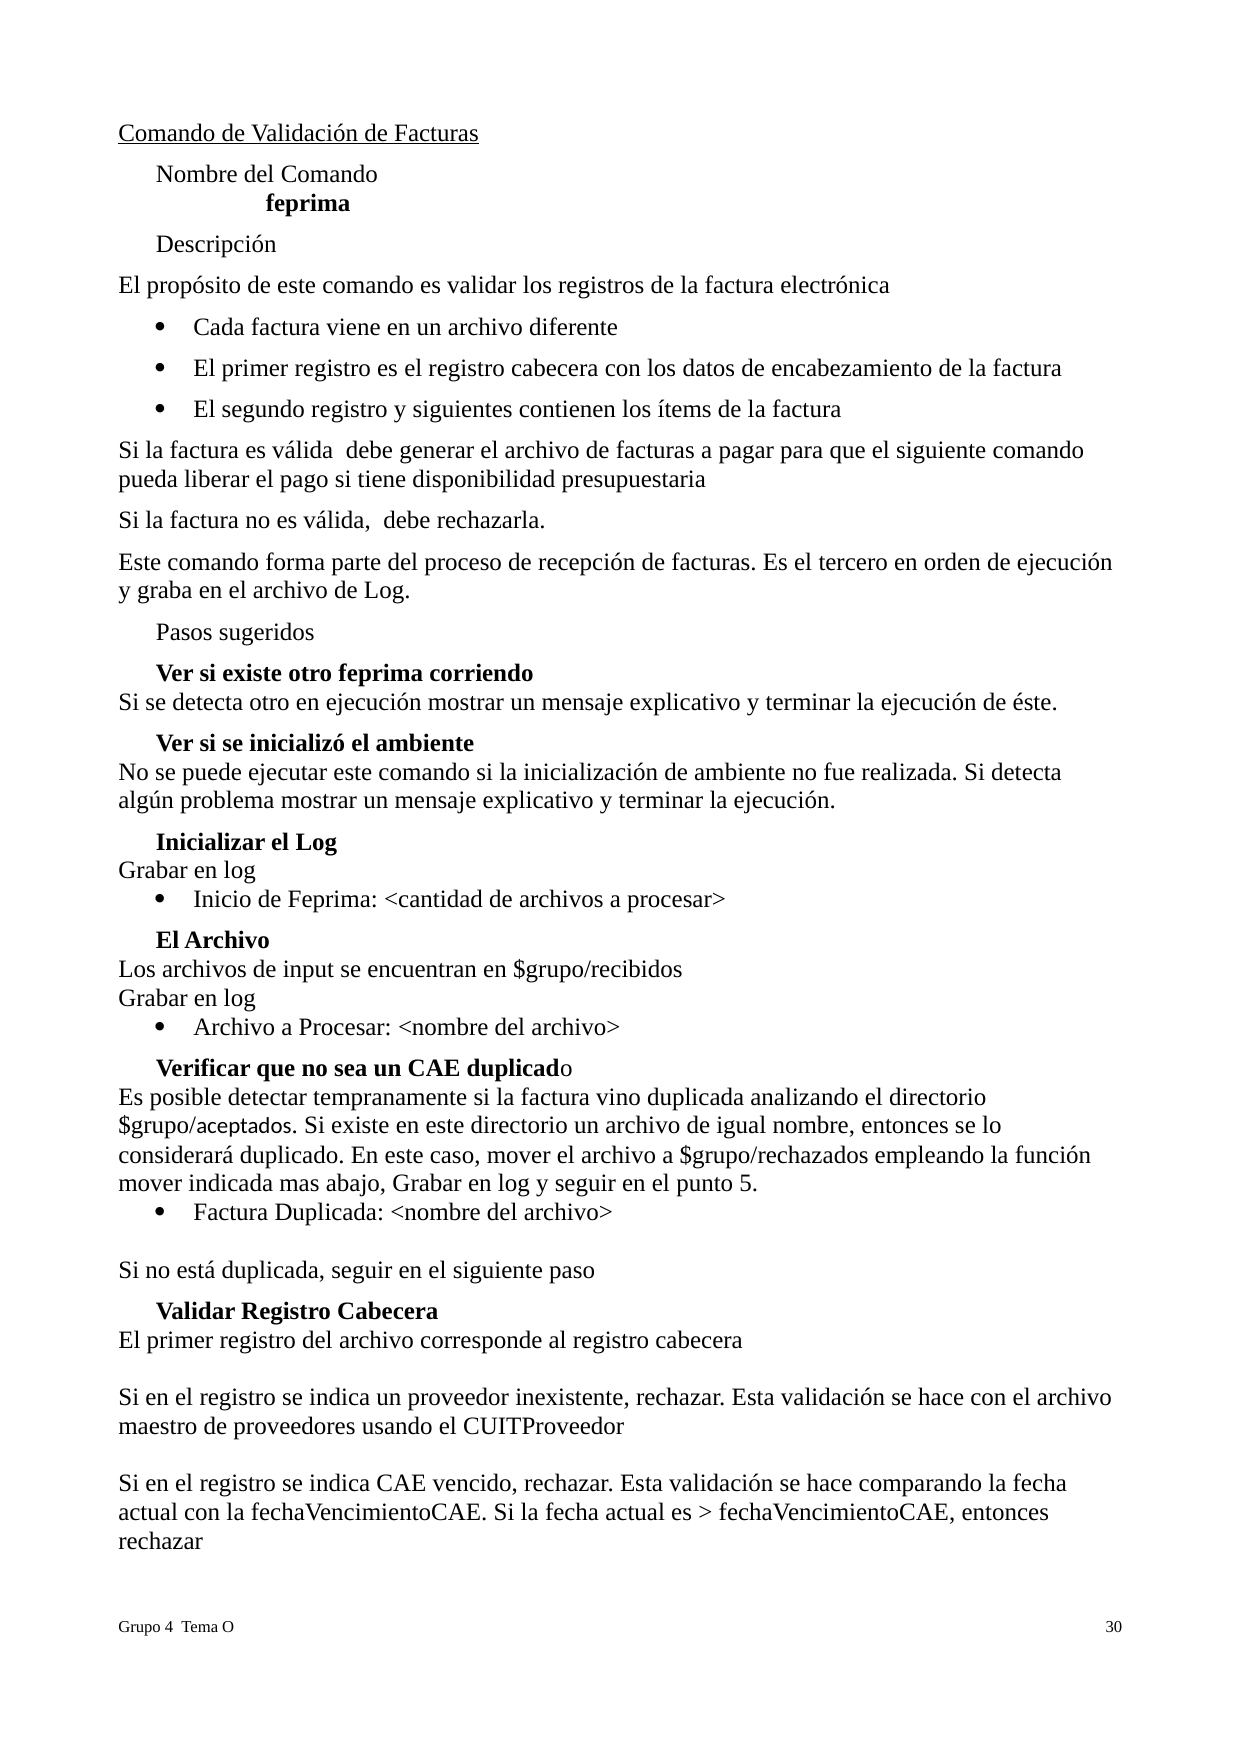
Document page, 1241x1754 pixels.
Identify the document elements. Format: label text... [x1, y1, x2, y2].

text Grabar en log [118, 856, 1122, 884]
text Verificar que no sea un CAE duplicado [156, 1053, 1122, 1082]
text Pasos sugeridos [156, 617, 1122, 646]
text Si no está duplicada, seguir en el siguiente paso [118, 1255, 1122, 1283]
text No se puede ejecutar este comando si la inicialización de ambiente no fue realizada. Si detecta algún problema mostrar un mensaje explicativo y terminar la ejecución. [118, 757, 1122, 814]
text El primer registro del archivo corresponde al registro cabecera [118, 1325, 1122, 1353]
text Si en el registro se indica CAE vencido, rechazar. Esta validación se hace comparando la fecha actual con la fechaVencimientoCAE. Si la fecha actual es > fechaVencimientoCAE, entonces rechazar [118, 1468, 1122, 1555]
text Inicializar el Log [156, 827, 1122, 856]
list Factura Duplicada: <nombre del archivo> [155, 1197, 1122, 1226]
text Si la factura no es válida, debe rechazarla. [118, 506, 1122, 534]
text Si en el registro se indica un proveedor inexistente, rechazar. Esta validación se hace con el archivo maestro de proveedores usando el CUITProveedor [118, 1382, 1122, 1440]
list El primer registro es el registro cabecera con los datos de encabezamiento de la factura [156, 353, 1122, 382]
text Grabar en log [118, 983, 1122, 1012]
text Descripción [156, 229, 1122, 258]
text El propósito de este comando es validar los registros de la factura electrónica [118, 271, 1122, 299]
text Ver si se inicializó el ambiente [156, 728, 1122, 757]
text Si se detecta otro en ejecución mostrar un mensaje explicativo y terminar la ejecución de éste. [118, 687, 1122, 716]
text Nombre del Comando [156, 159, 1122, 188]
text Los archivos de input se encuentran en $grupo/recibidos [118, 954, 1122, 983]
list Cada factura viene en un archivo diferente [156, 312, 1122, 341]
text Si la factura es válida debe generar el archivo de facturas a pagar para que el siguiente comando pueda liberar el pago si tiene disponibilidad presupuestaria [118, 436, 1122, 493]
text Comando de Validación de Facturas [118, 118, 1122, 147]
text Es posible detectar tempranamente si la factura vino duplicada analizando el directorio $grupo/aceptados. Si existe en este directorio un archivo de igual nombre, entonces se lo considerará duplicado. En este caso, mover el archivo a $grupo/rechazados empleando la función mover indicada mas abajo, Grabar en log y seguir en el punto 5. [118, 1082, 1122, 1197]
text Validar Registro Cabecera [156, 1296, 1122, 1325]
list Archivo a Procesar: <nombre del archivo> [155, 1012, 1122, 1041]
text Ver si existe otro feprima corriendo [156, 658, 1122, 687]
text feprima [266, 188, 1122, 217]
list Inicio de Feprima: <cantidad de archivos a procesar> [155, 884, 1122, 913]
text Este comando forma parte del proceso de recepción de facturas. Es el tercero en orden de ejecución y graba en el archivo de Log. [118, 547, 1122, 604]
text El Archivo [156, 926, 1122, 954]
list El segundo registro y siguientes contienen los ítems de la factura [156, 394, 1122, 423]
